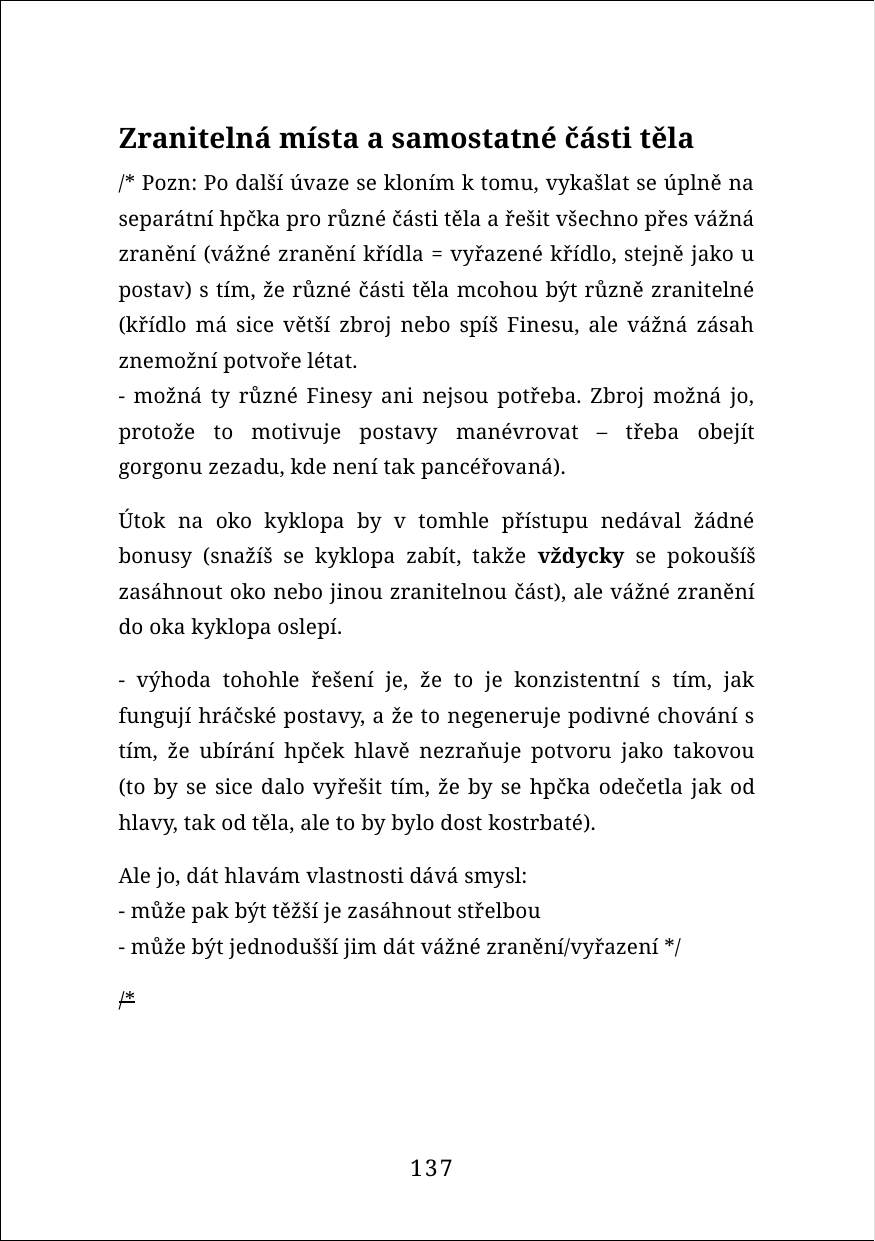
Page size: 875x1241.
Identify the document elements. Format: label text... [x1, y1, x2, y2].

text /* [118, 985, 756, 1013]
text Útok na oko kyklopa by v tomhle přístupu nedával žádné bonusy (snažíš se kyklopa zabít, takže vždycky se pokoušíš zasáhnout oko nebo jinou zranitelnou část), ale vážné zranění do oka kyklopa oslepí. [118, 506, 756, 641]
text /* Pozn: Po další úvaze se kloním k tomu, vykašlat se úplně na separátní hpčka pro různé části těla a řešit všechno přes vážná zranění (vážné zranění křídla = vyřazené křídlo, stejně jako u postav) s tím, že různé části těla mcohou být různě zranitelné (křídlo má sice větší zbroj nebo spíš Finesu, ale vážná zásah znemožní potvoře létat. - možná ty různé Finesy ani nejsou potřeba. Zbroj možná jo, protože to motivuje postavy manévrovat – třeba obejít gorgonu zezadu, kde není tak pancéřovaná). [118, 168, 756, 481]
subtitle Zranitelná místa a samostatné části těla [118, 118, 756, 157]
text Ale jo, dát hlavám vlastnosti dává smysl: - může pak být těžší je zasáhnout střelbou - může být jednodušší jim dát vážné zranění/vyřazení */ [118, 861, 756, 960]
text - výhoda tohohle řešení je, že to je konzistentní s tím, jak fungují hráčské postavy, a že to negeneruje podivné chování s tím, že ubírání hpček hlavě nezraňuje potvoru jako takovou (to by se sice dalo vyřešit tím, že by se hpčka odečetla jak od hlavy, tak od těla, ale to by bylo dost kostrbaté). [118, 666, 756, 836]
